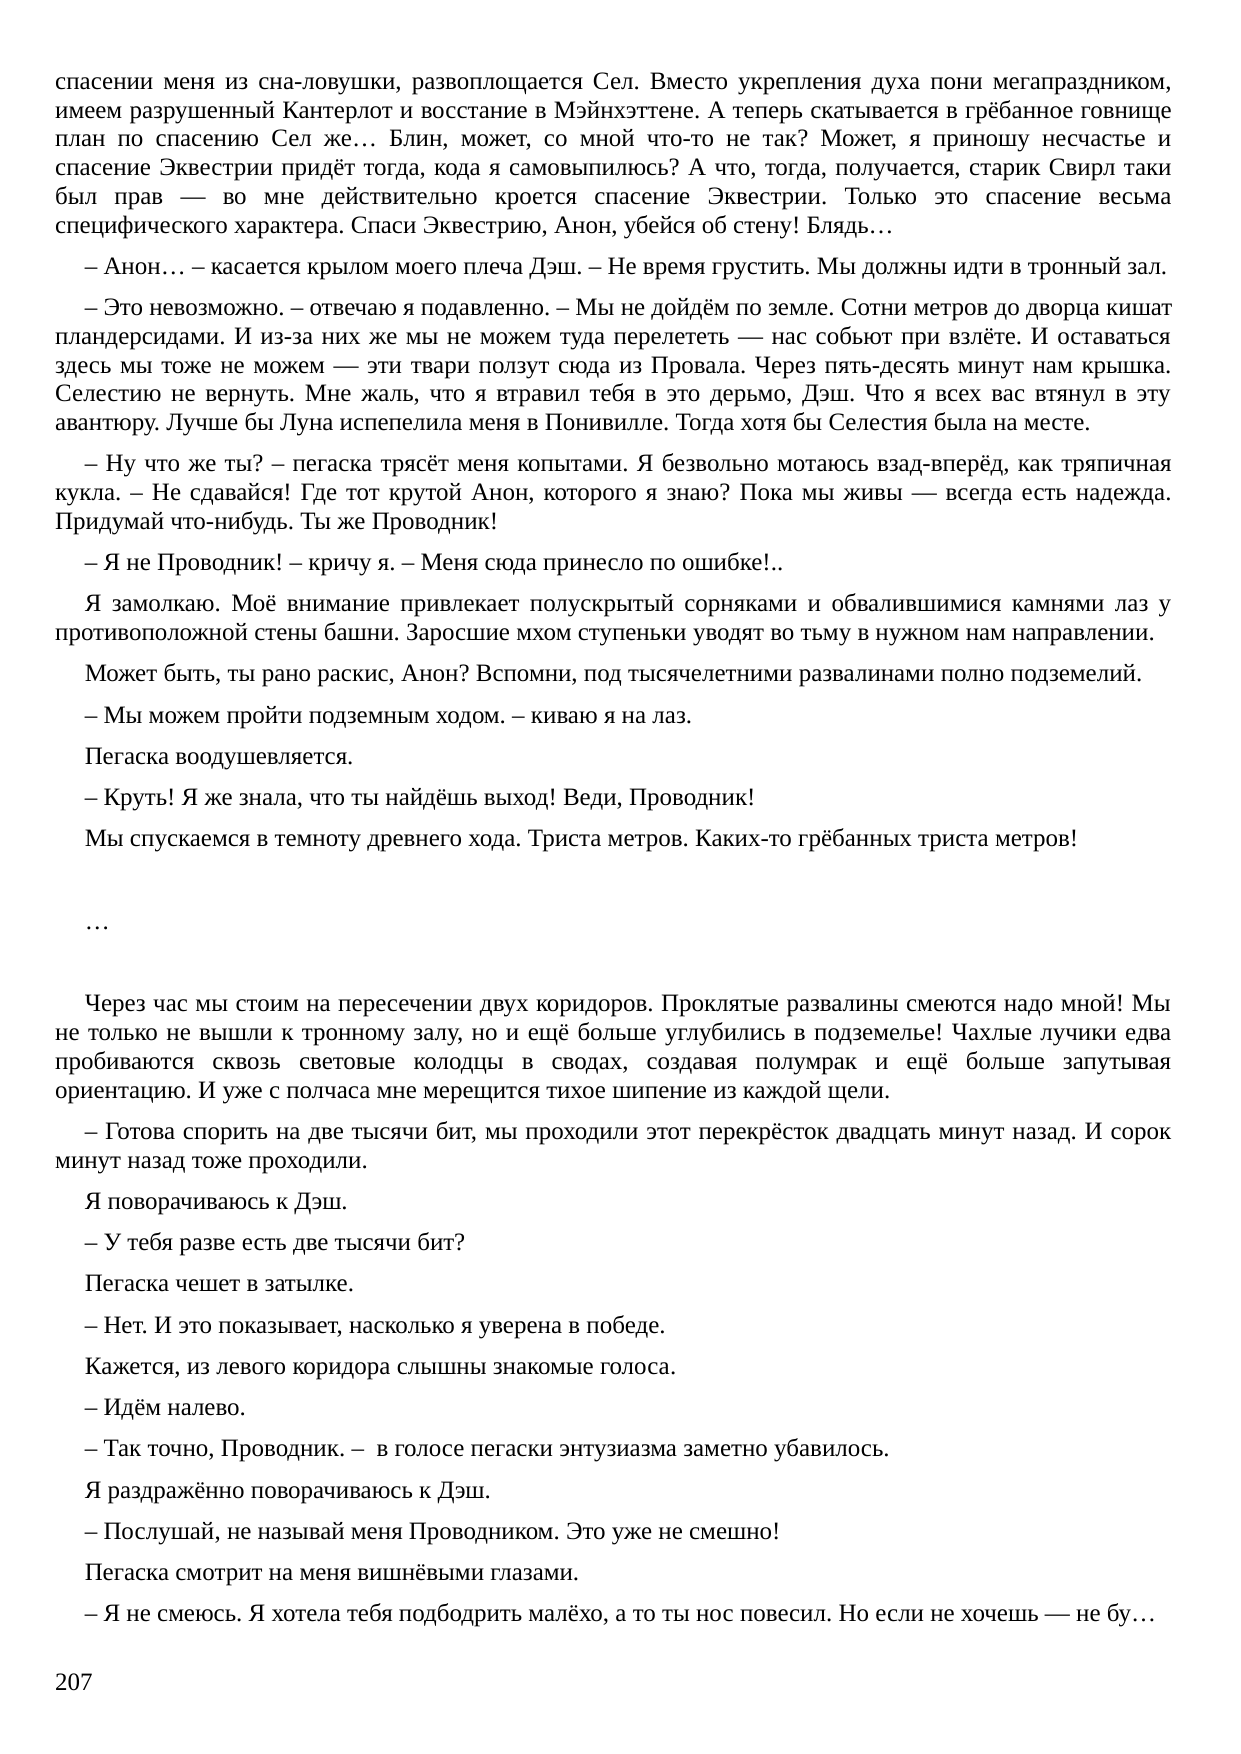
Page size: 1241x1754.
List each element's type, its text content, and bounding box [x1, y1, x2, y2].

text Мы спускаемся в темноту древнего хода. Триста метров. Каких-то грёбанных триста метров! [55, 823, 1173, 852]
text – Нет. И это показывает, насколько я уверена в победе. [55, 1310, 1173, 1338]
text … [55, 906, 1173, 935]
text – Так точно, Проводник. – в голосе пегаски энтузиазма заметно убавилось. [55, 1433, 1173, 1462]
text Кажется, из левого коридора слышны знакомые голоса. [55, 1351, 1173, 1380]
text – Мы можем пройти подземным ходом. – киваю я на лаз. [55, 700, 1173, 728]
text спасении меня из сна-ловушки, развоплощается Сел. Вместо укрепления духа пони мегапраздником, имеем разрушенный Кантерлот и восстание в Мэйнхэттене. А теперь скатывается в грёбанное говнище план по спасению Сел же… Блин, может, со мной что-то не так? Может, я приношу несчастье и спасение Эквестрии придёт тогда, кода я самовыпилюсь? А что, тогда, получается, старик Свирл таки был прав — во мне действительно кроется спасение Эквестрии. Только это спасение весьма специфического характера. Спаси Эквестрию, Анон, убейся об стену! Блядь… [55, 66, 1173, 238]
text Пегаска воодушевляется. [55, 741, 1173, 770]
text Через час мы стоим на пересечении двух коридоров. Проклятые развалины смеются надо мной! Мы не только не вышли к тронному залу, но и ещё больше углубились в подземелье! Чахлые лучики едва пробиваются сквозь световые колодцы в сводах, создавая полумрак и ещё больше запутывая ориентацию. И уже с полчаса мне мерещится тихое шипение из каждой щели. [55, 988, 1173, 1103]
text Я раздражённо поворачиваюсь к Дэш. [55, 1475, 1173, 1503]
text – Я не смеюсь. Я хотела тебя подбодрить малёхо, а то ты нос повесил. Но если не хочешь — не бу… [55, 1598, 1173, 1627]
text Я поворачиваюсь к Дэш. [55, 1186, 1173, 1215]
text – Послушай, не называй меня Проводником. Это уже не смешно! [55, 1516, 1173, 1545]
text – Идём налево. [55, 1392, 1173, 1421]
text – Анон… – касается крылом моего плеча Дэш. – Не время грустить. Мы должны идти в тронный зал. [55, 251, 1173, 280]
text – Я не Проводник! – кричу я. – Меня сюда принесло по ошибке!.. [55, 547, 1173, 576]
text – Это невозможно. – отвечаю я подавленно. – Мы не дойдём по земле. Сотни метров до дворца кишат пландерсидами. И из-за них же мы не можем туда перелететь — нас собьют при взлёте. И оставаться здесь мы тоже не можем — эти твари ползут сюда из Провала. Через пять-десять минут нам крышка. Селестию не вернуть. Мне жаль, что я втравил тебя в это дерьмо, Дэш. Что я всех вас втянул в эту авантюру. Лучше бы Луна испепелила меня в Понивилле. Тогда хотя бы Селестия была на месте. [55, 292, 1173, 436]
text Пегаска чешет в затылке. [55, 1268, 1173, 1297]
text Я замолкаю. Моё внимание привлекает полускрытый сорняками и обвалившимися камнями лаз у противоположной стены башни. Заросшие мхом ступеньки уводят во тьму в нужном нам направлении. [55, 588, 1173, 646]
text – У тебя разве есть две тысячи бит? [55, 1227, 1173, 1256]
text Пегаска смотрит на меня вишнёвыми глазами. [55, 1557, 1173, 1586]
text – Ну что же ты? – пегаска трясёт меня копытами. Я безвольно мотаюсь взад-вперёд, как тряпичная кукла. – Не сдавайся! Где тот крутой Анон, которого я знаю? Пока мы живы — всегда есть надежда. Придумай что-нибудь. Ты же Проводник! [55, 448, 1173, 535]
text – Готова спорить на две тысячи бит, мы проходили этот перекрёсток двадцать минут назад. И сорок минут назад тоже проходили. [55, 1116, 1173, 1173]
text Может быть, ты рано раскис, Анон? Вспомни, под тысячелетними развалинами полно подземелий. [55, 658, 1173, 687]
text – Круть! Я же знала, что ты найдёшь выход! Веди, Проводник! [55, 782, 1173, 811]
